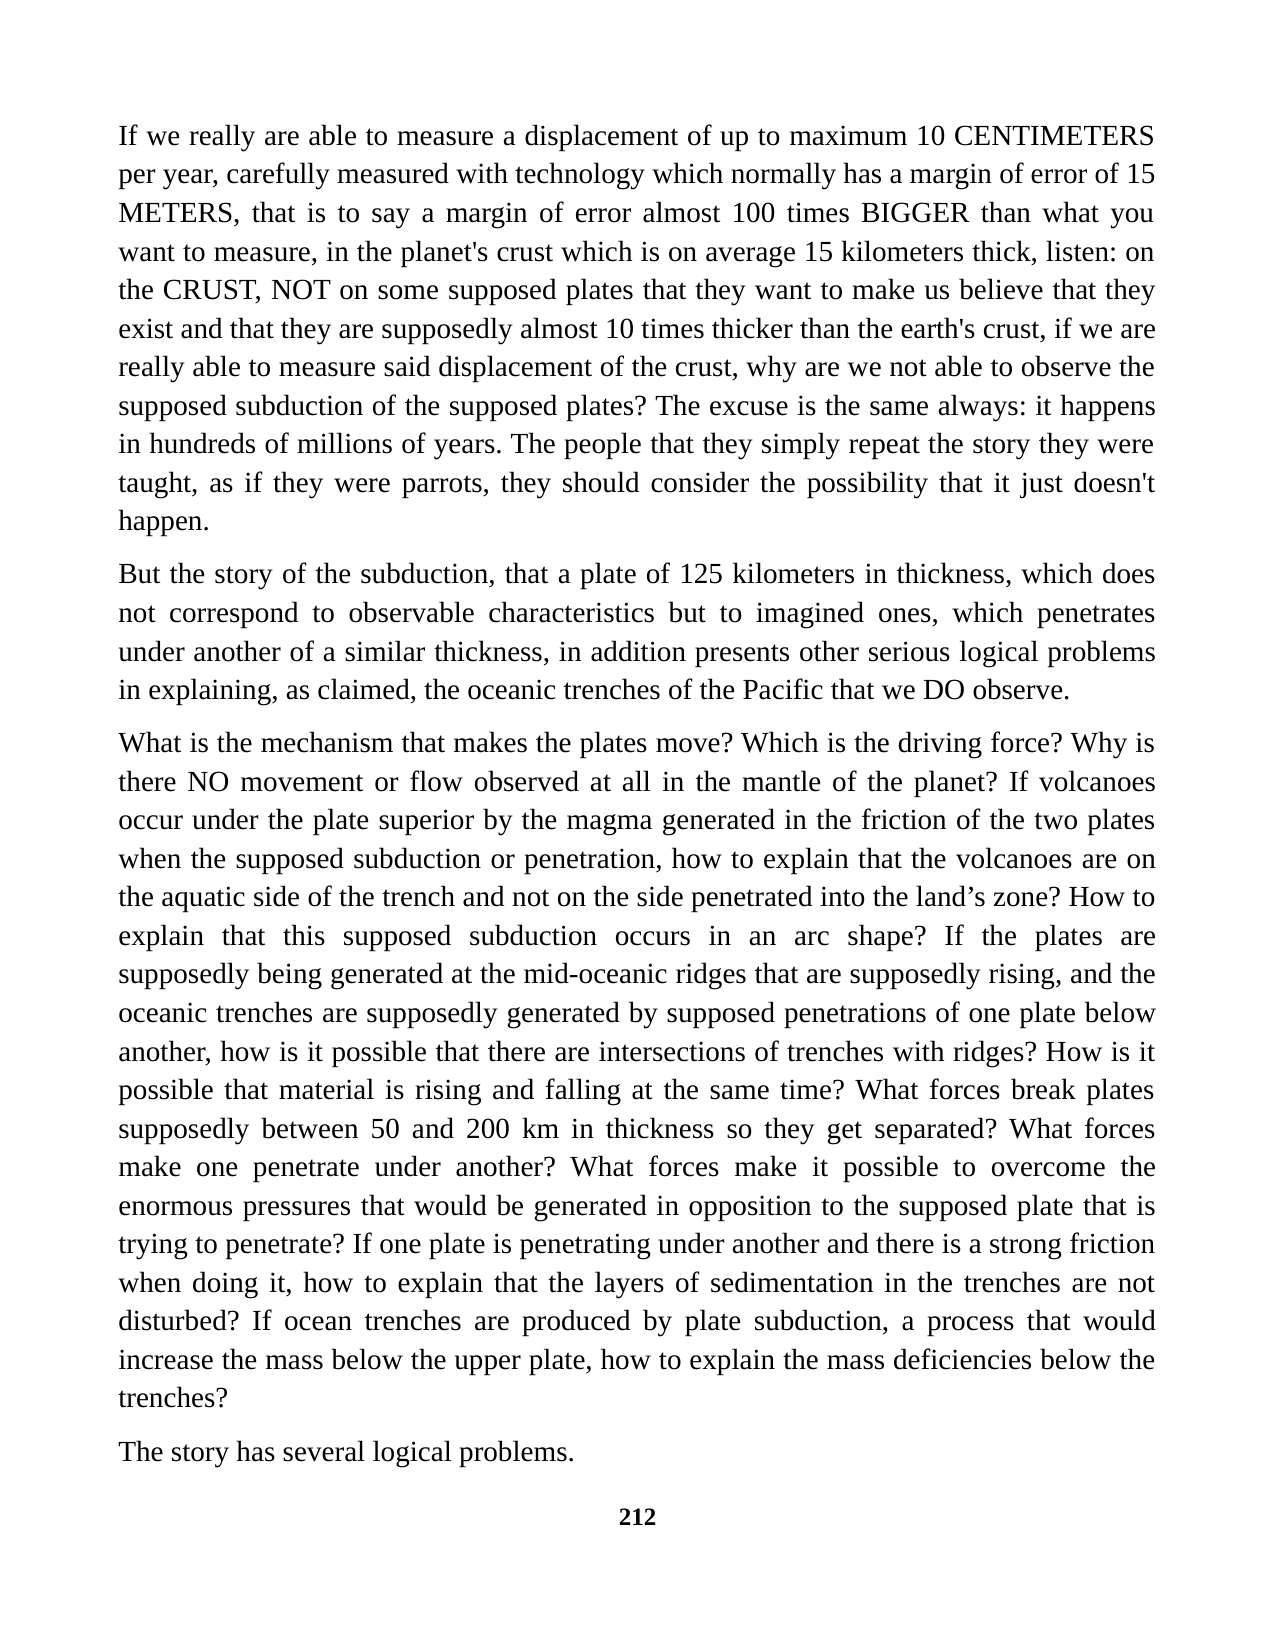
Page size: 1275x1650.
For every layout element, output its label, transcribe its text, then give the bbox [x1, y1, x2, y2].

text The story has several logical problems. [118, 1434, 1157, 1467]
text But the story of the subduction, that a plate of 125 kilometers in thickness, which does not correspond to observable characteristics but to imagined ones, which penetrates under another of a similar thickness, in addition presents other serious logical problems in explaining, as claimed, the oceanic trenches of the Pacific that we DO observe. [118, 557, 1157, 706]
text If we really are able to measure a displacement of up to maximum 10 CENTIMETERS per year, carefully measured with technology which normally has a margin of error of 15 METERS, that is to say a margin of error almost 100 times BIGGER than what you want to measure, in the planet's crust which is on average 15 kilometers thick, listen: on the CRUST, NOT on some supposed plates that they want to make us believe that they exist and that they are supposedly almost 10 times thicker than the earth's crust, if we are really able to measure said displacement of the crust, why are we not able to observe the supposed subduction of the supposed plates? The excuse is the same always: it happens in hundreds of millions of years. The people that they simply repeat the story they were taught, as if they were parrots, they should consider the possibility that it just doesn't happen. [118, 118, 1157, 537]
text What is the mechanism that makes the plates move? Which is the driving force? Why is there NO movement or flow observed at all in the mantle of the planet? If volcanoes occur under the plate superior by the magma generated in the friction of the two plates when the supposed subduction or penetration, how to explain that the volcanoes are on the aquatic side of the trench and not on the side penetrated into the land’s zone? How to explain that this supposed subduction occurs in an arc shape? If the plates are supposedly being generated at the mid-oceanic ridges that are supposedly rising, and the oceanic trenches are supposedly generated by supposed penetrations of one plate below another, how is it possible that there are intersections of trenches with ridges? How is it possible that material is rising and falling at the same time? What forces break plates supposedly between 50 and 200 km in thickness so they get separated? What forces make one penetrate under another? What forces make it possible to overcome the enormous pressures that would be generated in opposition to the supposed plate that is trying to penetrate? If one plate is penetrating under another and there is a strong friction when doing it, how to explain that the layers of sedimentation in the trenches are not disturbed? If ocean trenches are produced by plate subduction, a process that would increase the mass below the upper plate, how to explain the mass deficiencies below the trenches? [118, 725, 1157, 1414]
